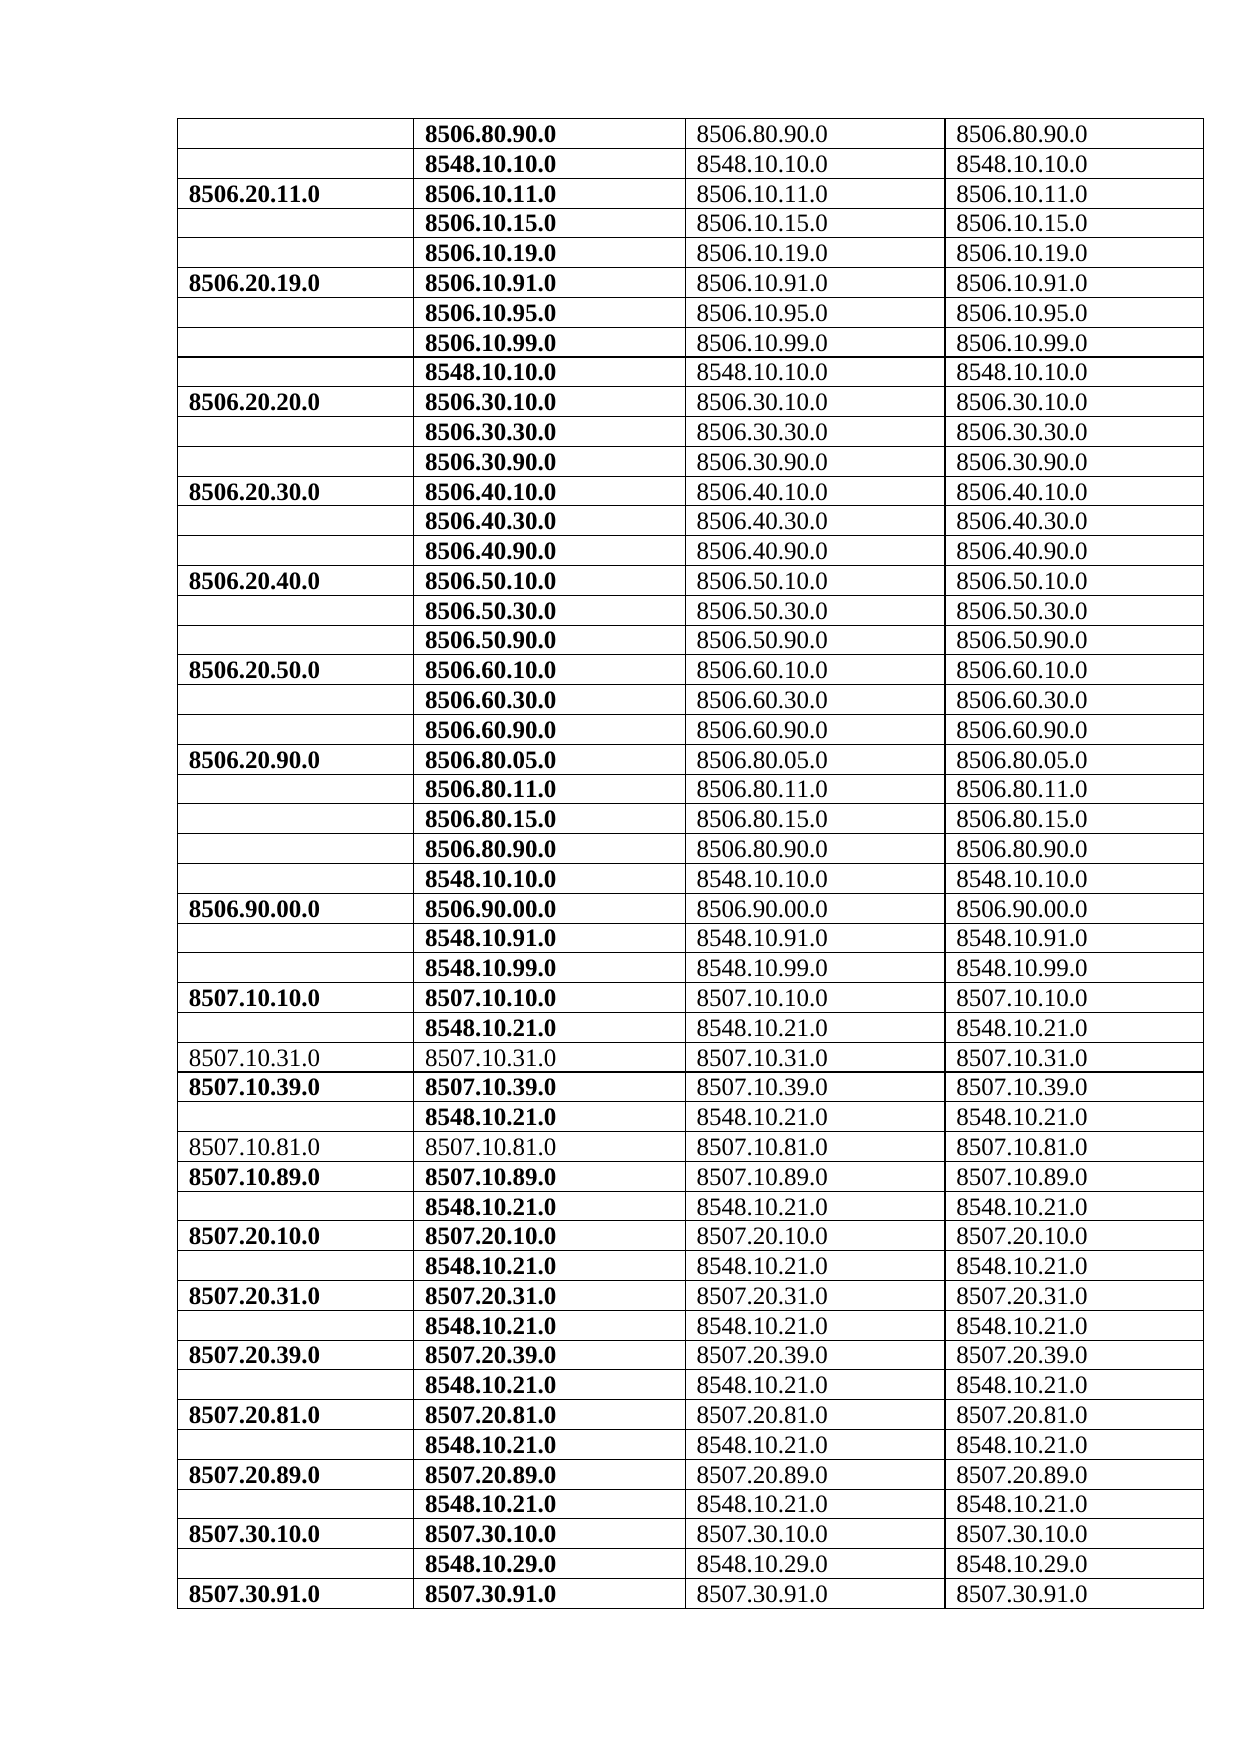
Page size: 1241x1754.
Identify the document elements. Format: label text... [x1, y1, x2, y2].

table_cell 8548.10.21.0 [414, 1430, 685, 1459]
table_cell 8507.20.31.0 [946, 1281, 1203, 1310]
table_cell 8548.10.21.0 [686, 1430, 944, 1459]
table_cell 8506.50.30.0 [414, 596, 685, 624]
table_cell 8507.10.10.0 [686, 983, 944, 1012]
table_cell 8507.10.31.0 [414, 1043, 685, 1071]
table_cell [178, 715, 413, 744]
table_cell 8506.10.91.0 [414, 268, 685, 297]
table_cell 8507.10.10.0 [178, 983, 413, 1012]
table_cell 8548.10.21.0 [414, 1102, 685, 1131]
table_cell 8506.80.90.0 [686, 119, 944, 148]
table_cell 8506.80.05.0 [686, 745, 944, 773]
table_cell 8507.30.91.0 [414, 1579, 685, 1608]
table_cell 8506.40.30.0 [414, 506, 685, 535]
table_cell 8548.10.21.0 [686, 1102, 944, 1131]
table_cell 8506.50.30.0 [946, 596, 1203, 624]
table_cell 8506.50.90.0 [946, 626, 1203, 654]
table_cell 8507.20.10.0 [414, 1221, 685, 1250]
table_cell 8507.20.31.0 [178, 1281, 413, 1310]
table_cell 8506.60.90.0 [686, 715, 944, 744]
table_cell [178, 596, 413, 624]
table_cell 8506.10.11.0 [946, 179, 1203, 207]
table_cell 8506.10.11.0 [686, 179, 944, 207]
table_cell 8506.10.19.0 [686, 238, 944, 267]
table_cell [178, 149, 413, 178]
table_cell [178, 1430, 413, 1459]
table_cell 8507.10.89.0 [178, 1162, 413, 1191]
table_cell 8548.10.21.0 [686, 1251, 944, 1280]
table_cell 8507.20.39.0 [946, 1341, 1203, 1369]
table_cell 8548.10.91.0 [414, 924, 685, 952]
table_cell 8506.80.15.0 [686, 804, 944, 833]
table_cell 8507.10.10.0 [414, 983, 685, 1012]
table_cell 8507.10.31.0 [178, 1043, 413, 1071]
table_cell 8506.40.30.0 [686, 506, 944, 535]
table_cell [178, 953, 413, 982]
table_cell 8507.30.10.0 [414, 1519, 685, 1548]
table_cell [178, 506, 413, 535]
table_cell 8507.20.81.0 [686, 1400, 944, 1429]
table_cell 8548.10.10.0 [686, 864, 944, 893]
table_cell 8506.80.15.0 [414, 804, 685, 833]
table_cell 8506.20.90.0 [178, 745, 413, 773]
table_cell 8506.40.90.0 [686, 536, 944, 565]
table_cell 8507.30.10.0 [946, 1519, 1203, 1548]
table_cell 8506.60.10.0 [946, 655, 1203, 684]
table_cell 8548.10.21.0 [946, 1430, 1203, 1459]
table_cell 8506.80.15.0 [946, 804, 1203, 833]
table_cell 8548.10.10.0 [946, 149, 1203, 178]
table_cell 8506.10.19.0 [946, 238, 1203, 267]
table_cell 8548.10.10.0 [686, 149, 944, 178]
table_cell 8548.10.21.0 [414, 1311, 685, 1339]
table_cell 8506.80.90.0 [414, 834, 685, 863]
table_cell 8506.60.90.0 [414, 715, 685, 744]
table_cell 8506.80.90.0 [686, 834, 944, 863]
table_cell 8506.60.30.0 [686, 685, 944, 714]
table_cell 8507.20.31.0 [686, 1281, 944, 1310]
table_cell 8506.80.90.0 [414, 119, 685, 148]
table_cell 8507.10.89.0 [414, 1162, 685, 1191]
table_cell [178, 1102, 413, 1131]
table_cell 8506.10.15.0 [414, 209, 685, 237]
table_cell 8507.30.91.0 [946, 1579, 1203, 1608]
table_cell 8506.40.10.0 [946, 477, 1203, 505]
table_cell 8506.90.00.0 [946, 894, 1203, 922]
table_cell 8506.30.10.0 [946, 387, 1203, 416]
table_cell 8506.30.90.0 [414, 447, 685, 476]
table_cell 8548.10.21.0 [414, 1013, 685, 1042]
table_cell 8507.20.89.0 [178, 1460, 413, 1488]
table_cell 8507.20.10.0 [686, 1221, 944, 1250]
table_cell 8548.10.10.0 [946, 864, 1203, 893]
table_cell 8506.10.99.0 [414, 328, 685, 356]
table_cell 8506.80.05.0 [946, 745, 1203, 773]
table_cell 8506.10.95.0 [686, 298, 944, 327]
table_cell 8506.30.90.0 [946, 447, 1203, 476]
table_cell 8507.20.39.0 [178, 1341, 413, 1369]
table_cell 8506.90.00.0 [686, 894, 944, 922]
table_cell [178, 1251, 413, 1280]
table_cell 8548.10.21.0 [686, 1370, 944, 1399]
table_cell 8548.10.21.0 [946, 1311, 1203, 1339]
table_cell 8507.10.31.0 [946, 1043, 1203, 1071]
table_cell 8506.80.90.0 [946, 834, 1203, 863]
table_cell 8507.10.10.0 [946, 983, 1203, 1012]
table_cell [178, 536, 413, 565]
table_cell 8548.10.21.0 [414, 1370, 685, 1399]
table_cell [178, 447, 413, 476]
table_cell 8507.20.10.0 [178, 1221, 413, 1250]
table_cell 8506.50.10.0 [686, 566, 944, 595]
table_cell 8548.10.21.0 [946, 1370, 1203, 1399]
table_cell [178, 626, 413, 654]
table_cell 8507.10.31.0 [686, 1043, 944, 1071]
table_cell 8548.10.99.0 [946, 953, 1203, 982]
table_cell [178, 804, 413, 833]
table_cell 8506.10.15.0 [946, 209, 1203, 237]
table_cell 8506.20.50.0 [178, 655, 413, 684]
table_cell 8506.20.20.0 [178, 387, 413, 416]
table_cell 8548.10.29.0 [414, 1549, 685, 1578]
table_cell 8506.40.10.0 [414, 477, 685, 505]
table_cell 8548.10.21.0 [414, 1251, 685, 1280]
table_cell 8548.10.99.0 [414, 953, 685, 982]
table_cell [178, 238, 413, 267]
table_cell [178, 1490, 413, 1518]
table_cell 8507.30.10.0 [178, 1519, 413, 1548]
table_cell [178, 864, 413, 893]
table_cell 8506.50.90.0 [414, 626, 685, 654]
table_cell 8506.10.91.0 [946, 268, 1203, 297]
table_cell 8507.10.39.0 [946, 1073, 1203, 1101]
table_cell 8507.10.39.0 [686, 1073, 944, 1101]
table_cell 8506.50.90.0 [686, 626, 944, 654]
table_cell 8548.10.21.0 [686, 1311, 944, 1339]
table_cell 8507.20.81.0 [178, 1400, 413, 1429]
table_cell 8507.30.10.0 [686, 1519, 944, 1548]
table_cell 8507.30.91.0 [178, 1579, 413, 1608]
table_cell 8506.10.95.0 [946, 298, 1203, 327]
table_cell 8548.10.91.0 [686, 924, 944, 952]
table_cell 8506.10.99.0 [686, 328, 944, 356]
table_cell 8548.10.21.0 [946, 1192, 1203, 1220]
table_cell [178, 834, 413, 863]
table_cell 8506.40.90.0 [414, 536, 685, 565]
table_cell 8548.10.21.0 [686, 1013, 944, 1042]
table_cell [178, 119, 413, 148]
table_cell 8548.10.10.0 [414, 149, 685, 178]
table_cell 8506.30.30.0 [686, 417, 944, 446]
table_cell 8548.10.21.0 [946, 1102, 1203, 1131]
table_cell 8506.10.99.0 [946, 328, 1203, 356]
table_cell 8548.10.29.0 [946, 1549, 1203, 1578]
table_cell 8506.10.91.0 [686, 268, 944, 297]
table_cell 8548.10.21.0 [686, 1490, 944, 1518]
table_cell 8506.10.95.0 [414, 298, 685, 327]
table_cell 8506.30.10.0 [686, 387, 944, 416]
table_cell [178, 328, 413, 356]
table_cell 8506.50.10.0 [414, 566, 685, 595]
table_cell 8506.80.11.0 [946, 775, 1203, 803]
table_cell 8507.10.89.0 [946, 1162, 1203, 1191]
table_cell 8506.20.19.0 [178, 268, 413, 297]
table_cell 8548.10.91.0 [946, 924, 1203, 952]
table_cell 8507.20.39.0 [686, 1341, 944, 1369]
table_cell 8506.10.11.0 [414, 179, 685, 207]
table_cell 8548.10.21.0 [414, 1192, 685, 1220]
table_cell 8507.20.31.0 [414, 1281, 685, 1310]
table_cell 8506.60.10.0 [686, 655, 944, 684]
table_cell 8507.20.89.0 [686, 1460, 944, 1488]
table_cell [178, 417, 413, 446]
table_cell [178, 1013, 413, 1042]
table_cell 8548.10.21.0 [946, 1251, 1203, 1280]
table_cell 8506.80.05.0 [414, 745, 685, 773]
table_cell 8506.50.10.0 [946, 566, 1203, 595]
table_cell 8548.10.29.0 [686, 1549, 944, 1578]
table_cell 8507.10.81.0 [178, 1132, 413, 1161]
table_cell 8507.20.39.0 [414, 1341, 685, 1369]
table_cell 8506.60.30.0 [946, 685, 1203, 714]
table_cell 8507.10.39.0 [414, 1073, 685, 1101]
table_cell 8548.10.21.0 [946, 1490, 1203, 1518]
table_cell 8507.30.91.0 [686, 1579, 944, 1608]
table_cell 8548.10.10.0 [946, 358, 1203, 386]
table_cell 8506.20.11.0 [178, 179, 413, 207]
table_cell 8506.40.30.0 [946, 506, 1203, 535]
table_cell 8548.10.10.0 [414, 358, 685, 386]
table_cell 8506.90.00.0 [414, 894, 685, 922]
table_cell 8506.10.15.0 [686, 209, 944, 237]
table_cell 8506.80.11.0 [686, 775, 944, 803]
table_cell 8507.10.81.0 [414, 1132, 685, 1161]
table_cell 8506.30.90.0 [686, 447, 944, 476]
table_cell 8506.20.30.0 [178, 477, 413, 505]
table_cell [178, 298, 413, 327]
table_cell 8506.60.90.0 [946, 715, 1203, 744]
table_cell 8507.10.81.0 [686, 1132, 944, 1161]
table_cell [178, 358, 413, 386]
table_cell 8506.60.10.0 [414, 655, 685, 684]
table_cell 8507.20.81.0 [414, 1400, 685, 1429]
table_cell 8507.20.81.0 [946, 1400, 1203, 1429]
table_cell 8506.30.30.0 [946, 417, 1203, 446]
table_cell [178, 1192, 413, 1220]
table_cell [178, 1311, 413, 1339]
table_cell [178, 685, 413, 714]
table_cell 8506.80.90.0 [946, 119, 1203, 148]
table_cell [178, 1370, 413, 1399]
table_cell 8548.10.21.0 [414, 1490, 685, 1518]
table_cell 8506.30.10.0 [414, 387, 685, 416]
table_cell 8548.10.99.0 [686, 953, 944, 982]
table_cell 8548.10.21.0 [686, 1192, 944, 1220]
table_cell 8506.10.19.0 [414, 238, 685, 267]
table_cell 8506.20.40.0 [178, 566, 413, 595]
table_cell 8506.50.30.0 [686, 596, 944, 624]
table_cell 8548.10.21.0 [946, 1013, 1203, 1042]
table_cell 8506.60.30.0 [414, 685, 685, 714]
table_cell 8506.40.90.0 [946, 536, 1203, 565]
table_cell 8507.20.89.0 [414, 1460, 685, 1488]
table_cell 8506.40.10.0 [686, 477, 944, 505]
table_cell 8548.10.10.0 [686, 358, 944, 386]
table_cell 8506.30.30.0 [414, 417, 685, 446]
table_cell 8507.20.10.0 [946, 1221, 1203, 1250]
table_cell [178, 924, 413, 952]
table_cell 8506.80.11.0 [414, 775, 685, 803]
table_cell 8548.10.10.0 [414, 864, 685, 893]
table_cell [178, 775, 413, 803]
table_cell 8507.10.89.0 [686, 1162, 944, 1191]
table_cell 8507.10.39.0 [178, 1073, 413, 1101]
table_cell [178, 1549, 413, 1578]
table_cell [178, 209, 413, 237]
table_cell 8506.90.00.0 [178, 894, 413, 922]
table_cell 8507.10.81.0 [946, 1132, 1203, 1161]
table_cell 8507.20.89.0 [946, 1460, 1203, 1488]
